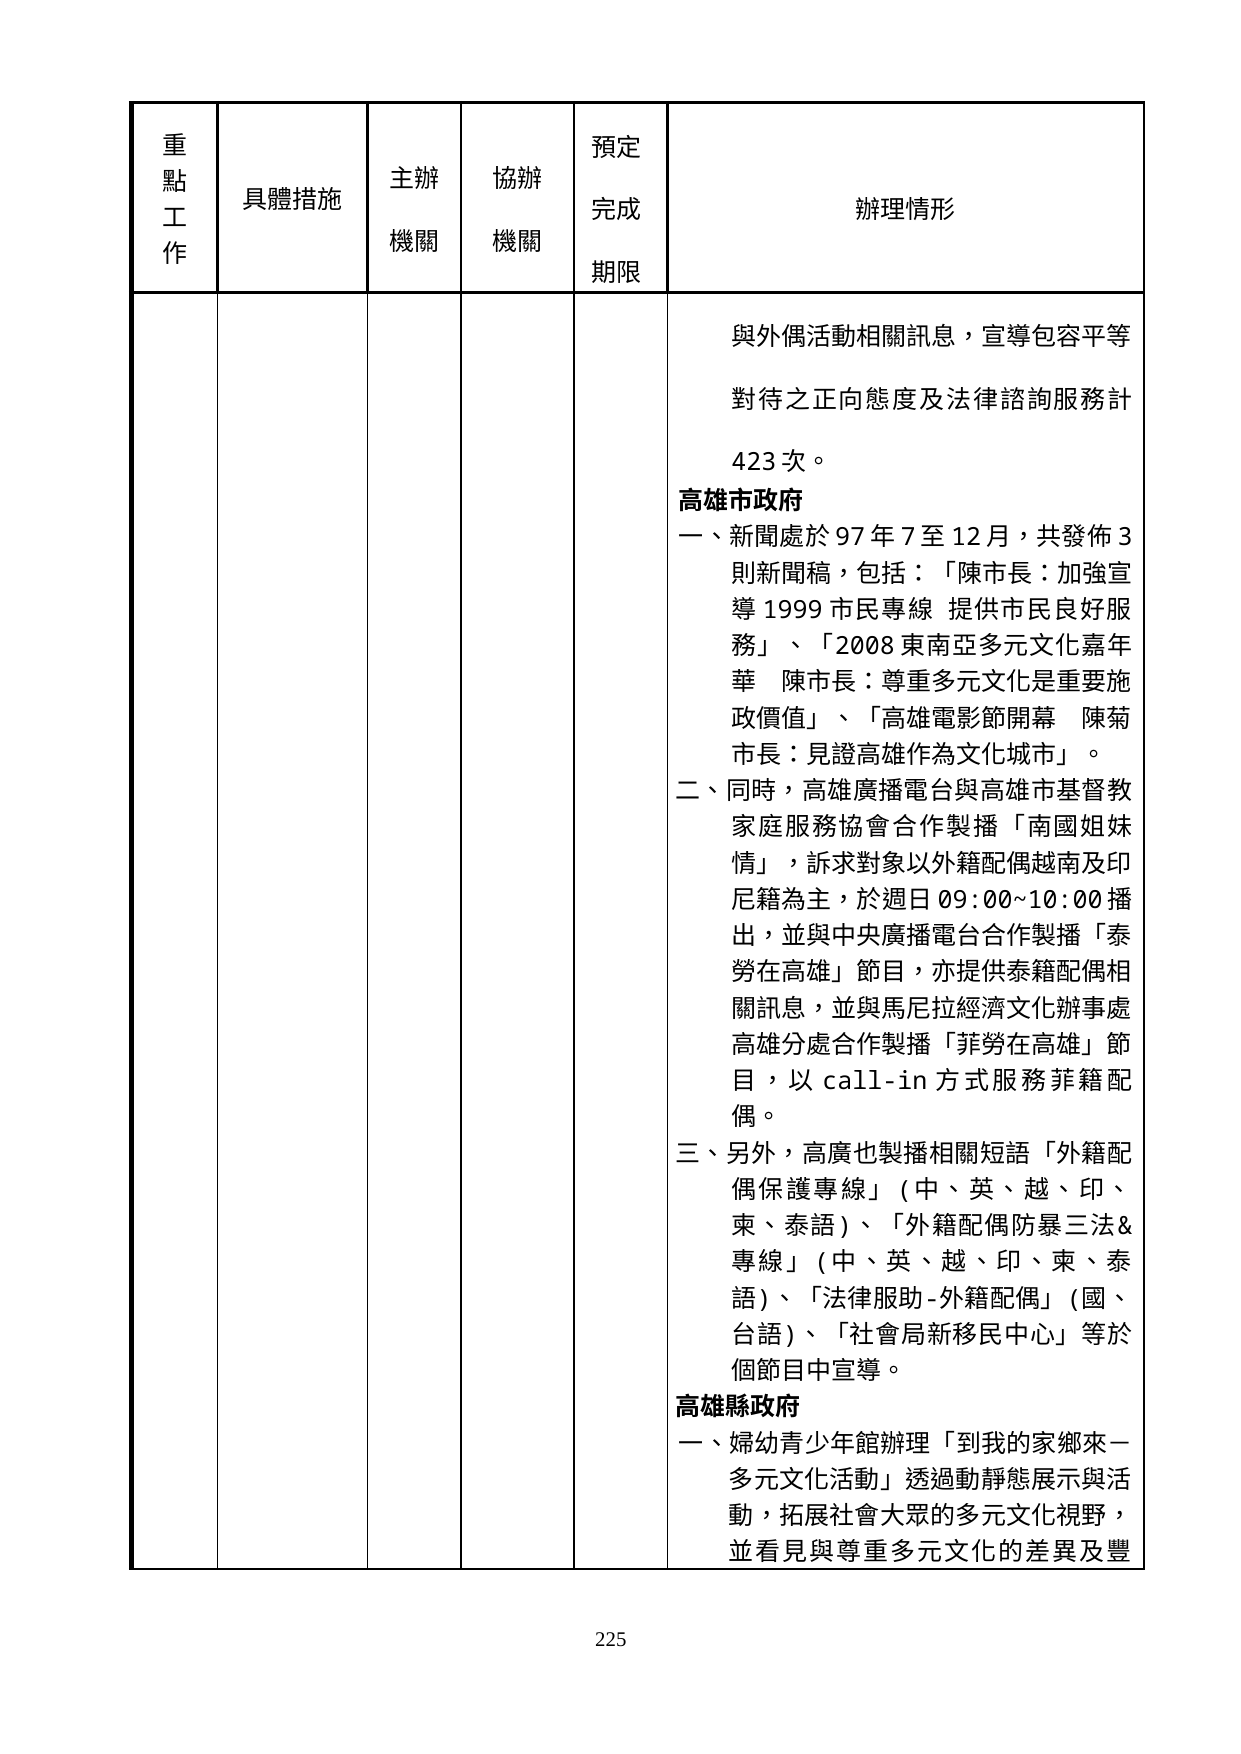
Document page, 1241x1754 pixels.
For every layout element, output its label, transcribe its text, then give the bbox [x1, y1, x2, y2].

table_header 主辦 機關 [369, 104, 460, 291]
table_header 辦理情形 [669, 104, 1143, 291]
table_header 重點工作 [134, 104, 216, 291]
table_cell [462, 294, 573, 1568]
table_cell [218, 294, 367, 1568]
table_cell [368, 294, 460, 1568]
table_header 協辦 機關 [462, 104, 573, 291]
table_header 預定完成期限 [575, 104, 666, 291]
table_cell 與外偶活動相關訊息，宣導包容平等對待之正向態度及法律諮詢服務計423次。 高雄市政府 一、新聞處於97年7至12月，共發佈3則新聞稿，包括：「陳市長：加強宣導1999市民專線 提供市民良好服務」、「2008東南亞多元文化嘉年華 陳市長：尊重多元文化是重要施政價值」、「高雄電影節開幕 陳菊市長：見證高雄作為文化城市」。 二、同時，高雄廣播電台與高雄市基督教家庭服務協會合作製播「南國姐妹情」，訴求對象以外籍配偶越南及印尼籍為主，於週日09:00~10:00播出，並與中央廣播電台合作製播「泰勞在高雄」節目，亦提供泰籍配偶相關訊息，並與馬尼拉經濟文化辦事處高雄分處合作製播「菲勞在高雄」節目，以call-in方式服務菲籍配偶。 三、另外，高廣也製播相關短語「外籍配偶保護專線」(中、英、越、印、柬、泰語)、「外籍配偶防暴三法&專線」(中、英、越、印、柬、泰語)、「法律服助-外籍配偶」(國、台語)、「社會局新移民中心」等於個節目中宣導。 高雄縣政府 一、婦幼青少年館辦理「到我的家鄉來－多元文化活動」透過動靜態展示與活動，拓展社會大眾的多元文化視野，並看見與尊重多元文化的差異及豐 [668, 294, 1143, 1568]
table_cell [575, 294, 667, 1568]
table_cell [134, 294, 217, 1568]
table_header 具體措施 [219, 104, 366, 291]
